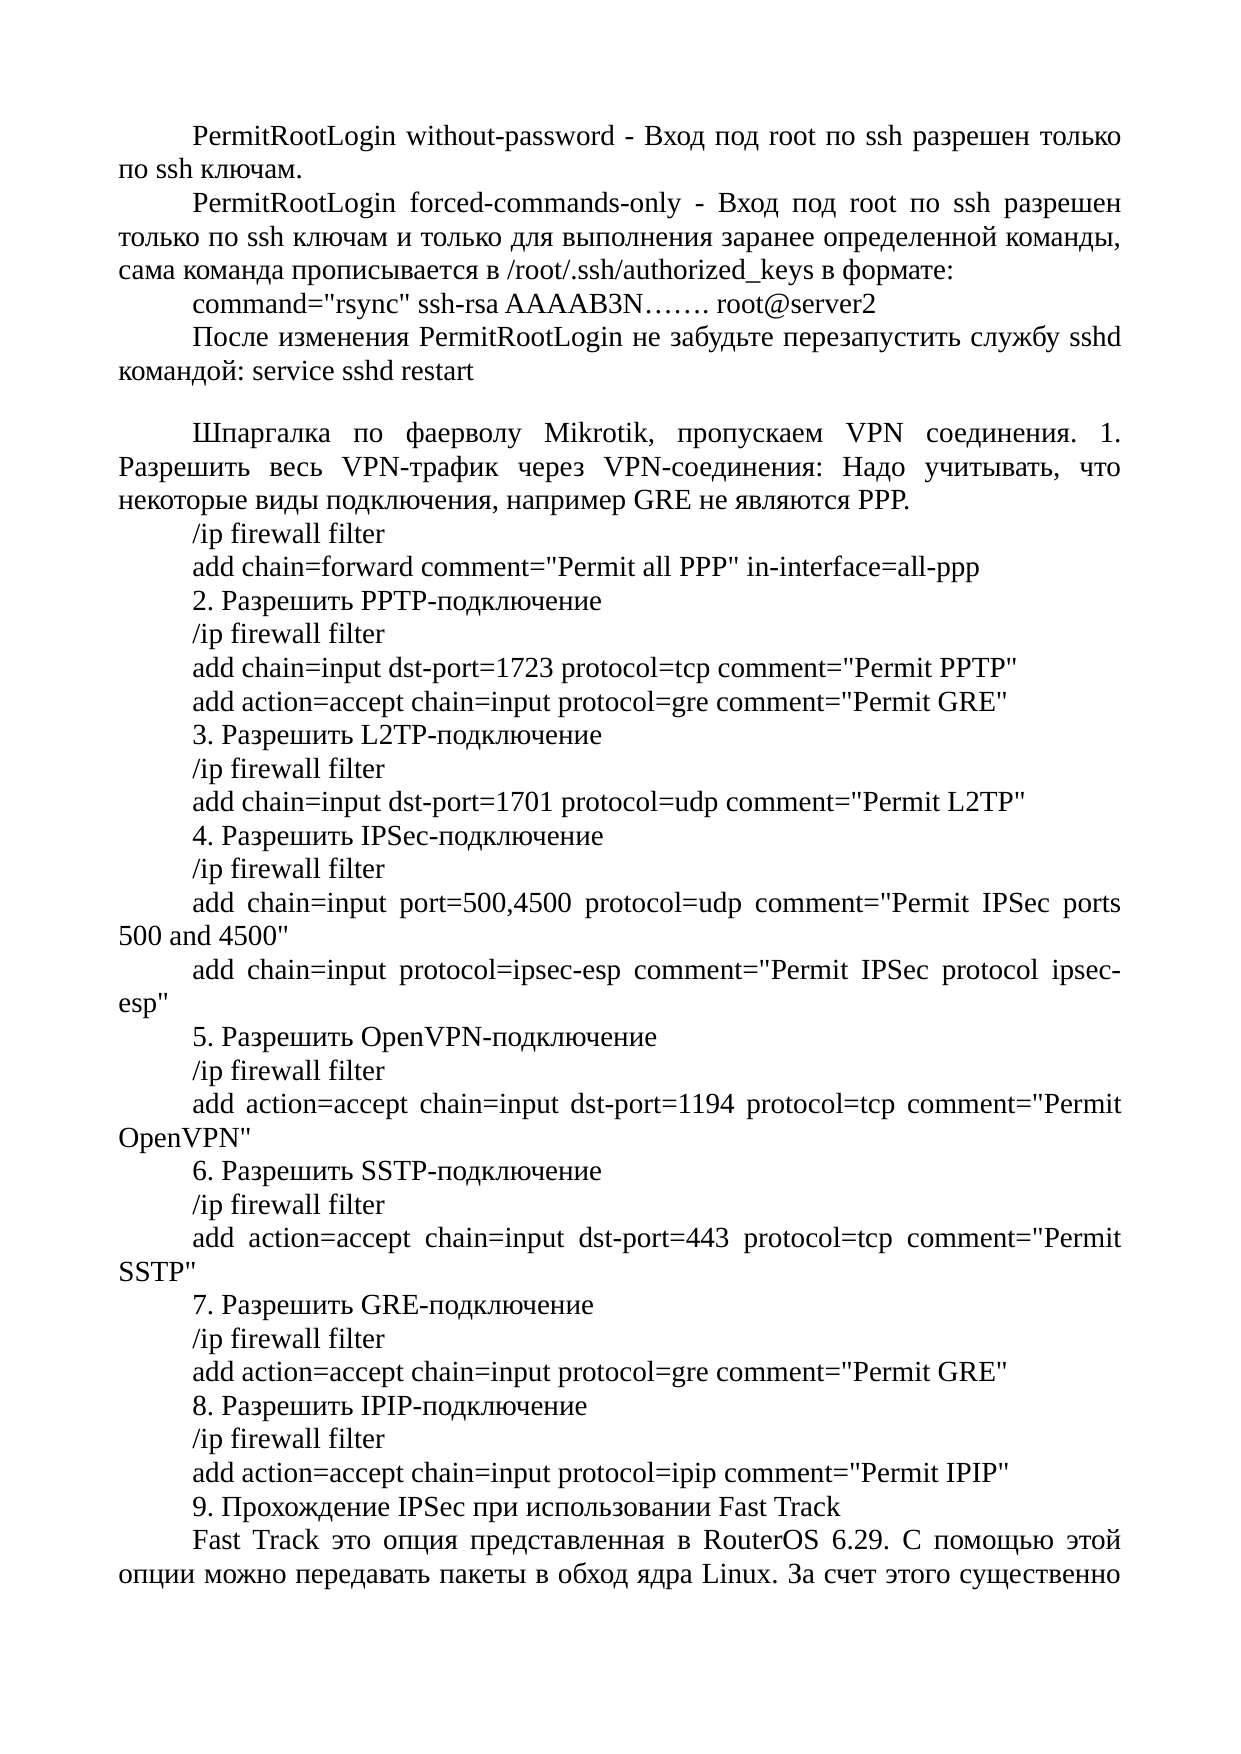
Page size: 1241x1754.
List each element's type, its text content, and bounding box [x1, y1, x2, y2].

text add chain=input port=500,4500 protocol=udp comment="Permit IPSec ports 500 and 4500" [118, 885, 1122, 952]
text PermitRootLogin forced-commands-only - Вход под root по ssh разрешен только по ssh ключам и только для выполнения заранее определенной команды, сама команда прописывается в /root/.ssh/authorized_keys в формате: [118, 185, 1122, 286]
text add chain=forward comment="Permit all PPP" in-interface=all-ppp [118, 549, 1122, 583]
text add action=accept chain=input protocol=gre comment="Permit GRE" [118, 1354, 1122, 1388]
text /ip firewall filter [118, 851, 1122, 885]
text 4. Разрешить IPSec-подключение [118, 818, 1122, 851]
text add chain=input dst-port=1701 protocol=udp comment="Permit L2TP" [118, 784, 1122, 818]
text После изменения PermitRootLogin не забудьте перезапустить службу sshd командой: service sshd restart [118, 319, 1122, 386]
text add action=accept chain=input protocol=gre comment="Permit GRE" [118, 684, 1122, 717]
text PermitRootLogin without-password - Вход под root по ssh разрешен только по ssh ключам. [118, 118, 1122, 185]
text Fast Track это опция представленная в RouterOS 6.29. С помощью этой опции можно передавать пакеты в обход ядра Linux. За счет этого существенно [118, 1522, 1122, 1589]
text /ip firewall filter [118, 1053, 1122, 1086]
text /ip firewall filter [118, 1187, 1122, 1220]
text 8. Разрешить IPIP-подключение [118, 1388, 1122, 1422]
text add chain=input dst-port=1723 protocol=tcp comment="Permit PPTP" [118, 650, 1122, 684]
text /ip firewall filter [118, 617, 1122, 650]
text /ip firewall filter [118, 1422, 1122, 1455]
text 5. Разрешить OpenVPN-подключение [118, 1019, 1122, 1053]
text 7. Разрешить GRE-подключение [118, 1287, 1122, 1321]
text add action=accept chain=input protocol=ipip comment="Permit IPIP" [118, 1455, 1122, 1489]
text 6. Разрешить SSTP-подключение [118, 1153, 1122, 1187]
text add action=accept chain=input dst-port=443 protocol=tcp comment="Permit SSTP" [118, 1220, 1122, 1287]
text /ip firewall filter [118, 751, 1122, 784]
text add chain=input protocol=ipsec-esp comment="Permit IPSec protocol ipsec-esp" [118, 952, 1122, 1019]
text 2. Разрешить PPTP-подключение [118, 583, 1122, 617]
text 9. Прохождение IPSec при использовании Fast Track [118, 1489, 1122, 1522]
text /ip firewall filter [118, 1321, 1122, 1354]
text /ip firewall filter [118, 516, 1122, 549]
text command="rsync" ssh-rsa AAAAB3N……. root@server2 [118, 286, 1122, 319]
text Шпаргалка по фаерволу Mikrotik, пропускаем VPN соединения. 1. Разрешить весь VPN-трафик через VPN-соединения: Надо учитывать, что некоторые виды подключения, например GRE не являются PPP. [118, 415, 1122, 516]
text add action=accept chain=input dst-port=1194 protocol=tcp comment="Permit OpenVPN" [118, 1086, 1122, 1153]
text 3. Разрешить L2TP-подключение [118, 717, 1122, 751]
